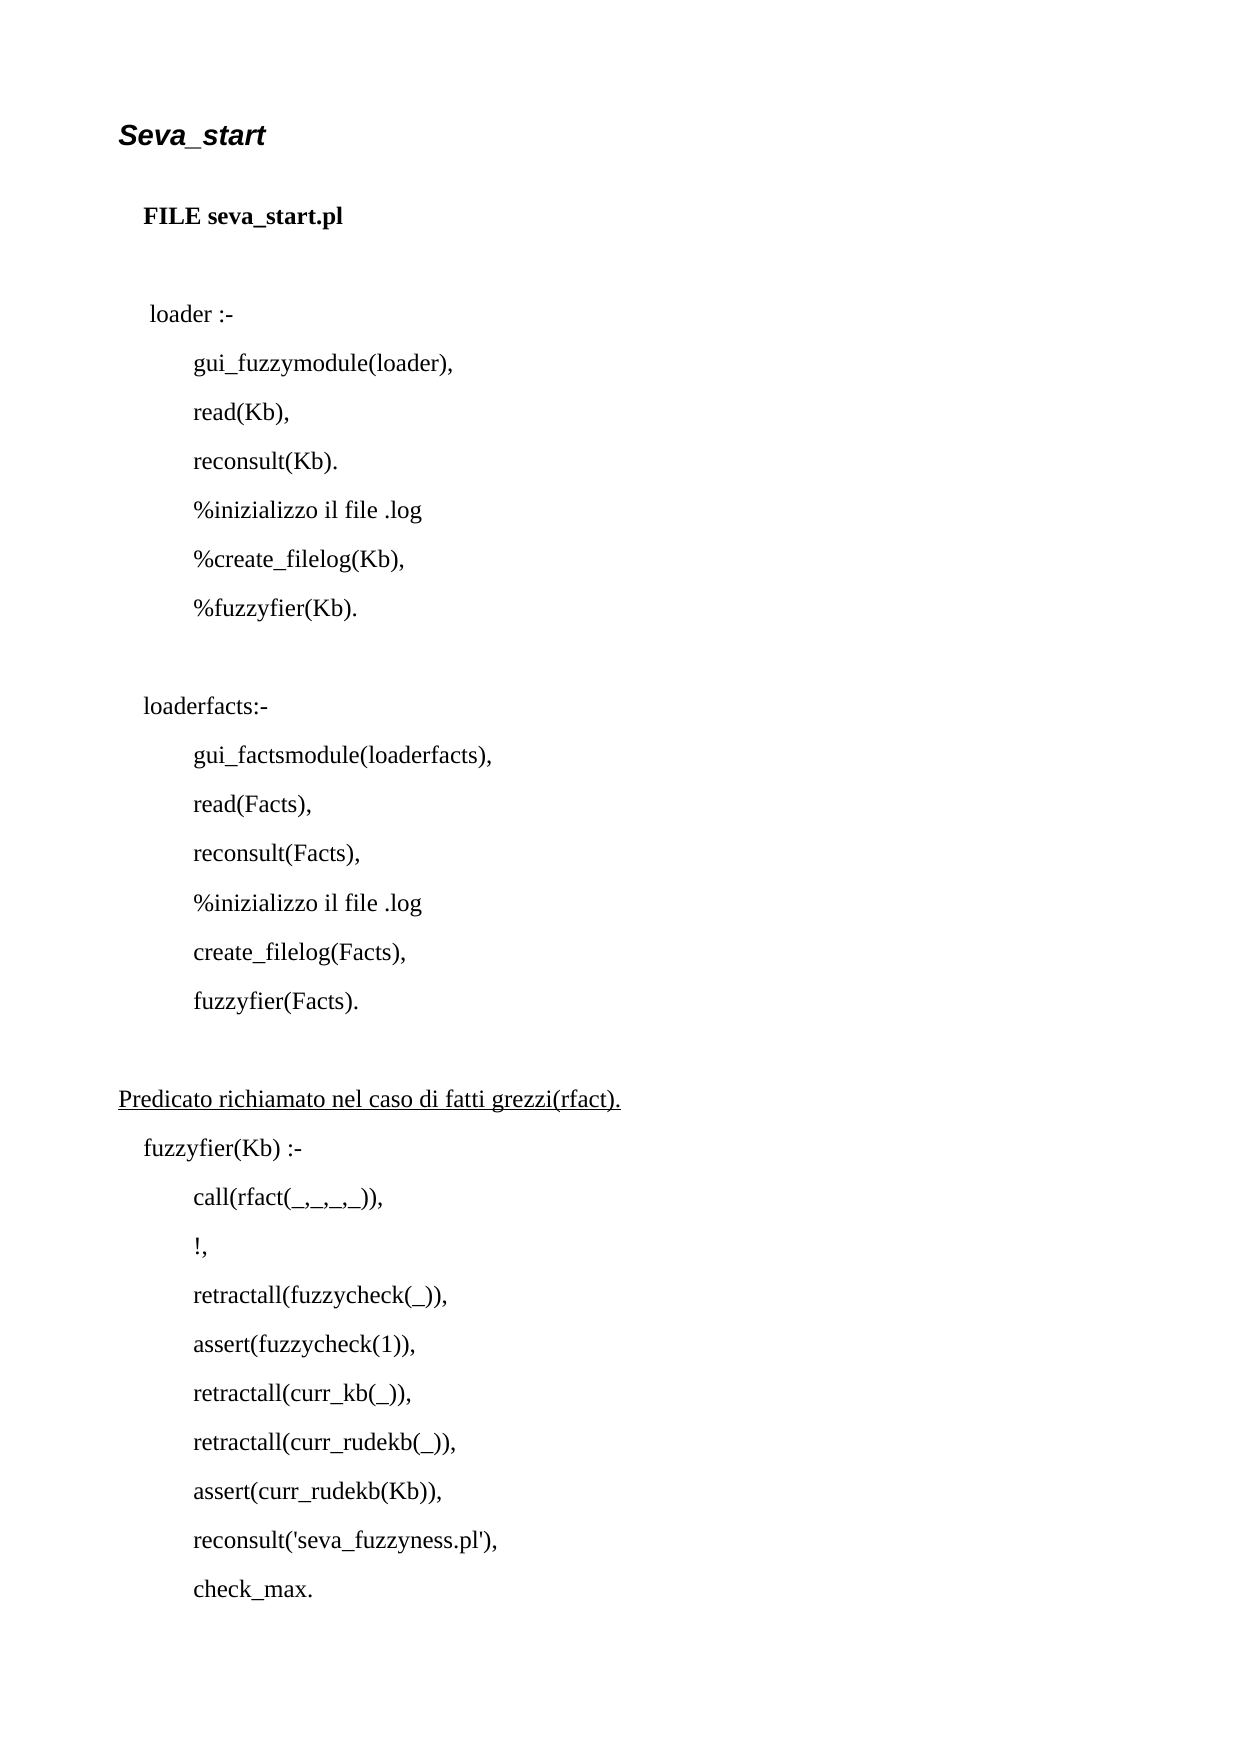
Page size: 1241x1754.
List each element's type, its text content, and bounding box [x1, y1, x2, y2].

text assert(fuzzycheck(1)), [118, 1329, 1122, 1358]
text FILE seva_start.pl [118, 201, 1122, 229]
text gui_factsmodule(loaderfacts), [118, 740, 1122, 769]
text reconsult('seva_fuzzyness.pl'), [118, 1525, 1122, 1554]
text %fuzzyfier(Kb). [118, 593, 1122, 622]
text fuzzyfier(Facts). [118, 986, 1122, 1014]
text !, [118, 1231, 1122, 1260]
text read(Facts), [118, 789, 1122, 818]
text check_max. [118, 1574, 1122, 1603]
text call(rfact(_,_,_,_)), [118, 1182, 1122, 1211]
text gui_fuzzymodule(loader), [118, 348, 1122, 377]
text read(Kb), [118, 397, 1122, 426]
subtitle Seva_start [118, 118, 1122, 152]
text %create_filelog(Kb), [118, 544, 1122, 573]
text Predicato richiamato nel caso di fatti grezzi(rfact). [118, 1084, 1122, 1113]
text reconsult(Kb). [118, 446, 1122, 475]
text retractall(curr_kb(_)), [118, 1378, 1122, 1407]
text retractall(curr_rudekb(_)), [118, 1427, 1122, 1456]
text %inizializzo il file .log [118, 495, 1122, 524]
text loaderfacts:- [118, 691, 1122, 720]
text fuzzyfier(Kb) :- [118, 1133, 1122, 1162]
text retractall(fuzzycheck(_)), [118, 1280, 1122, 1309]
text create_filelog(Facts), [118, 937, 1122, 965]
text %inizializzo il file .log [118, 888, 1122, 916]
text loader :- [118, 299, 1122, 328]
text reconsult(Facts), [118, 838, 1122, 867]
text assert(curr_rudekb(Kb)), [118, 1476, 1122, 1505]
